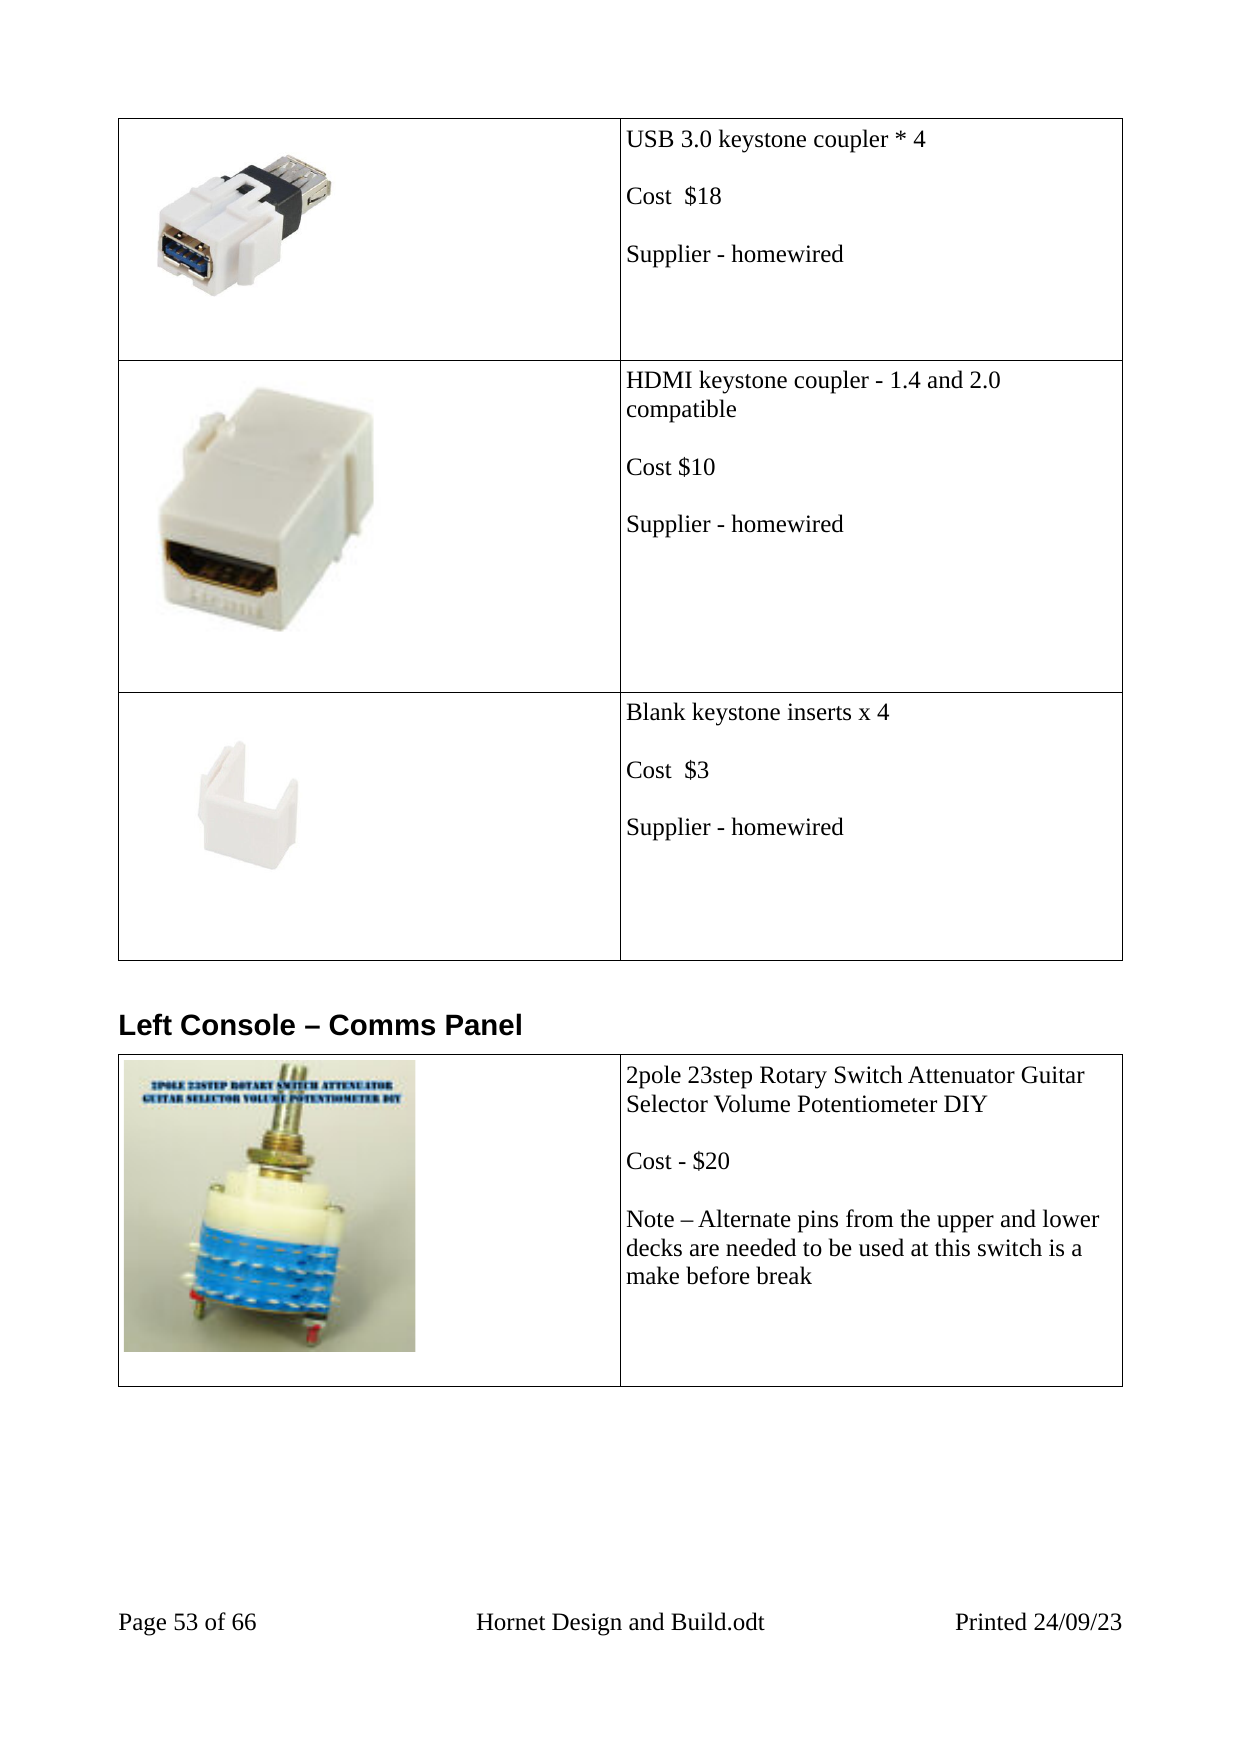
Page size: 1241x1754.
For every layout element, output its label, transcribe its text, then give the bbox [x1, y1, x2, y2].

picture [123, 697, 375, 926]
subtitle Left Console – Comms Panel [118, 1008, 1122, 1042]
table_cell [119, 693, 620, 960]
table_cell Blank keystone inserts x 4 Cost $3 Supplier - homewired [621, 693, 1122, 960]
table_header 2pole 23step Rotary Switch Attenuator Guitar Selector Volume Potentiometer DIY Cost - $20 Note – Alternate pins from the upper and lower decks are needed to be used at this switch is a make before break [621, 1055, 1122, 1386]
table_cell [119, 119, 620, 359]
table_cell USB 3.0 keystone coupler * 4 Cost $18 Supplier - homewired [621, 119, 1122, 359]
table_cell [119, 361, 620, 692]
table_header [119, 1055, 620, 1386]
picture [123, 365, 397, 657]
picture [123, 1060, 416, 1352]
table_cell HDMI keystone coupler - 1.4 and 2.0 compatible Cost $10 Supplier - homewired [621, 361, 1122, 692]
picture [123, 123, 364, 326]
